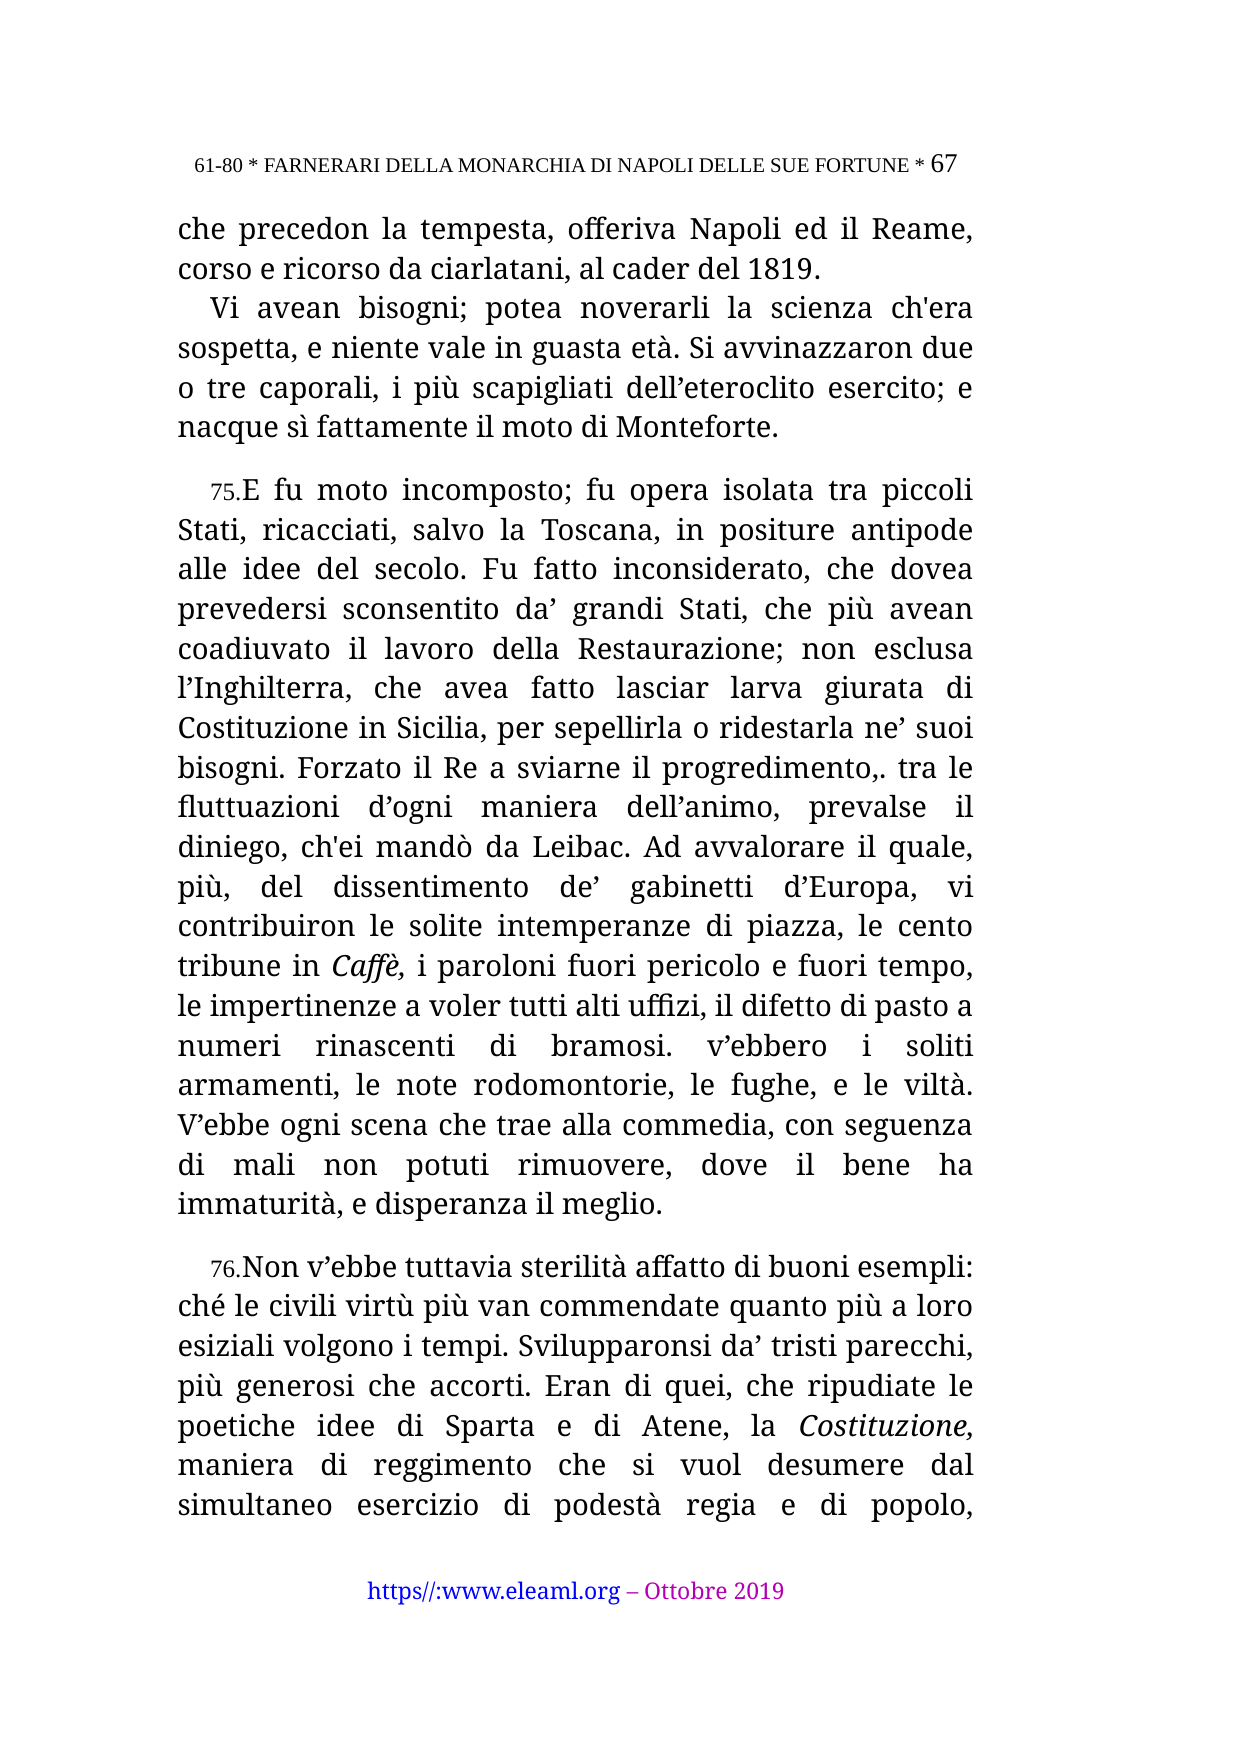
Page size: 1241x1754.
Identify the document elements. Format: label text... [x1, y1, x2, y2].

list Non v’ebbe tuttavia sterilità affatto di buoni esempli: ché le civili virtù più van commendate quanto più a loro esiziali volgono i tempi. Svilupparonsi da’ tristi parecchi, più generosi che accorti. Eran di quei, che ripudiate le poetiche idee di Sparta e di Atene, la Costituzione, maniera di reggimento che si vuol desumere dal simultaneo esercizio di podestà regia e di popolo, [177, 1246, 974, 1524]
list che precedon la tempesta, offeriva Napoli ed il Reame, corso e ricorso da ciarlatani, al cader del 1819. [177, 208, 974, 288]
text Vi avean bisogni; potea noverarli la scienza ch'era sospetta, e niente vale in guasta età. Si avvinazzaron due o tre caporali, i più scapigliati dell’eteroclito esercito; e nacque sì fattamente il moto di Monteforte. [177, 288, 974, 446]
list E fu moto incomposto; fu opera isolata tra piccoli Stati, ricacciati, salvo la Toscana, in positure antipode alle idee del secolo. Fu fatto inconsiderato, che dovea prevedersi sconsentito da’ grandi Stati, che più avean coadiuvato il lavoro della Restaurazione; non esclusa l’Inghilterra, che avea fatto lasciar larva giurata di Costituzione in Sicilia, per sepellirla o ridestarla ne’ suoi bisogni. Forzato il Re a sviarne il progredimento,. tra le fluttuazioni d’ogni maniera dell’animo, prevalse il diniego, ch'ei mandò da Leibac. Ad avvalorare il quale, più, del dissentimento de’ gabinetti d’Europa, vi contribuiron le solite intemperanze di piazza, le cento tribune in Caffè, i paroloni fuori pericolo e fuori tempo, le impertinenze a voler tutti alti uffizi, il difetto di pasto a numeri rinascenti di bramosi. v’ebbero i soliti armamenti, le note rodomontorie, le fughe, e le viltà. V’ebbe ogni scena che trae alla commedia, con seguenza di mali non potuti rimuovere, dove il bene ha immaturità, e disperanza il meglio. [177, 469, 974, 1223]
